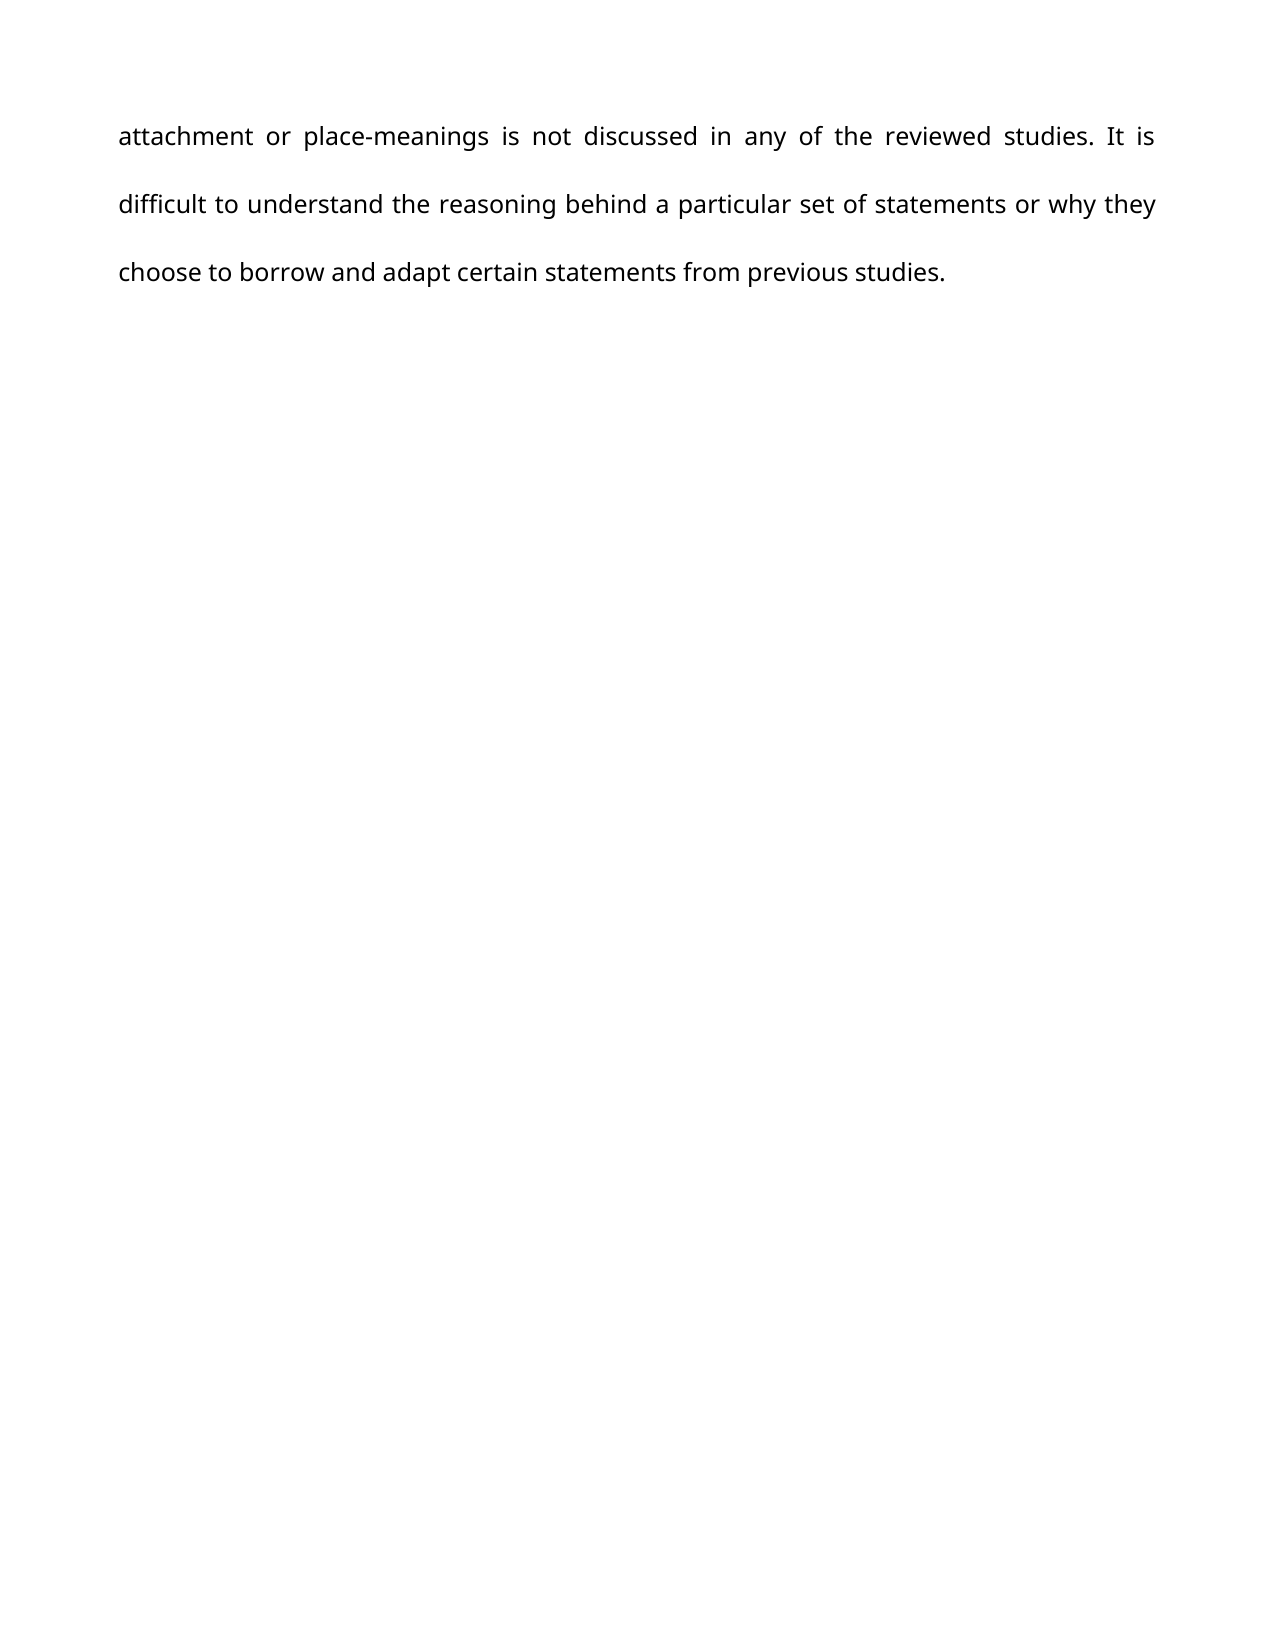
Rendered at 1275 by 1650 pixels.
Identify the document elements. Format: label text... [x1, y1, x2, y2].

text attachment or place-meanings is not discussed in any of the reviewed studies. It is difficult to understand the reasoning behind a particular set of statements or why they choose to borrow and adapt certain statements from previous studies. [118, 118, 1157, 288]
